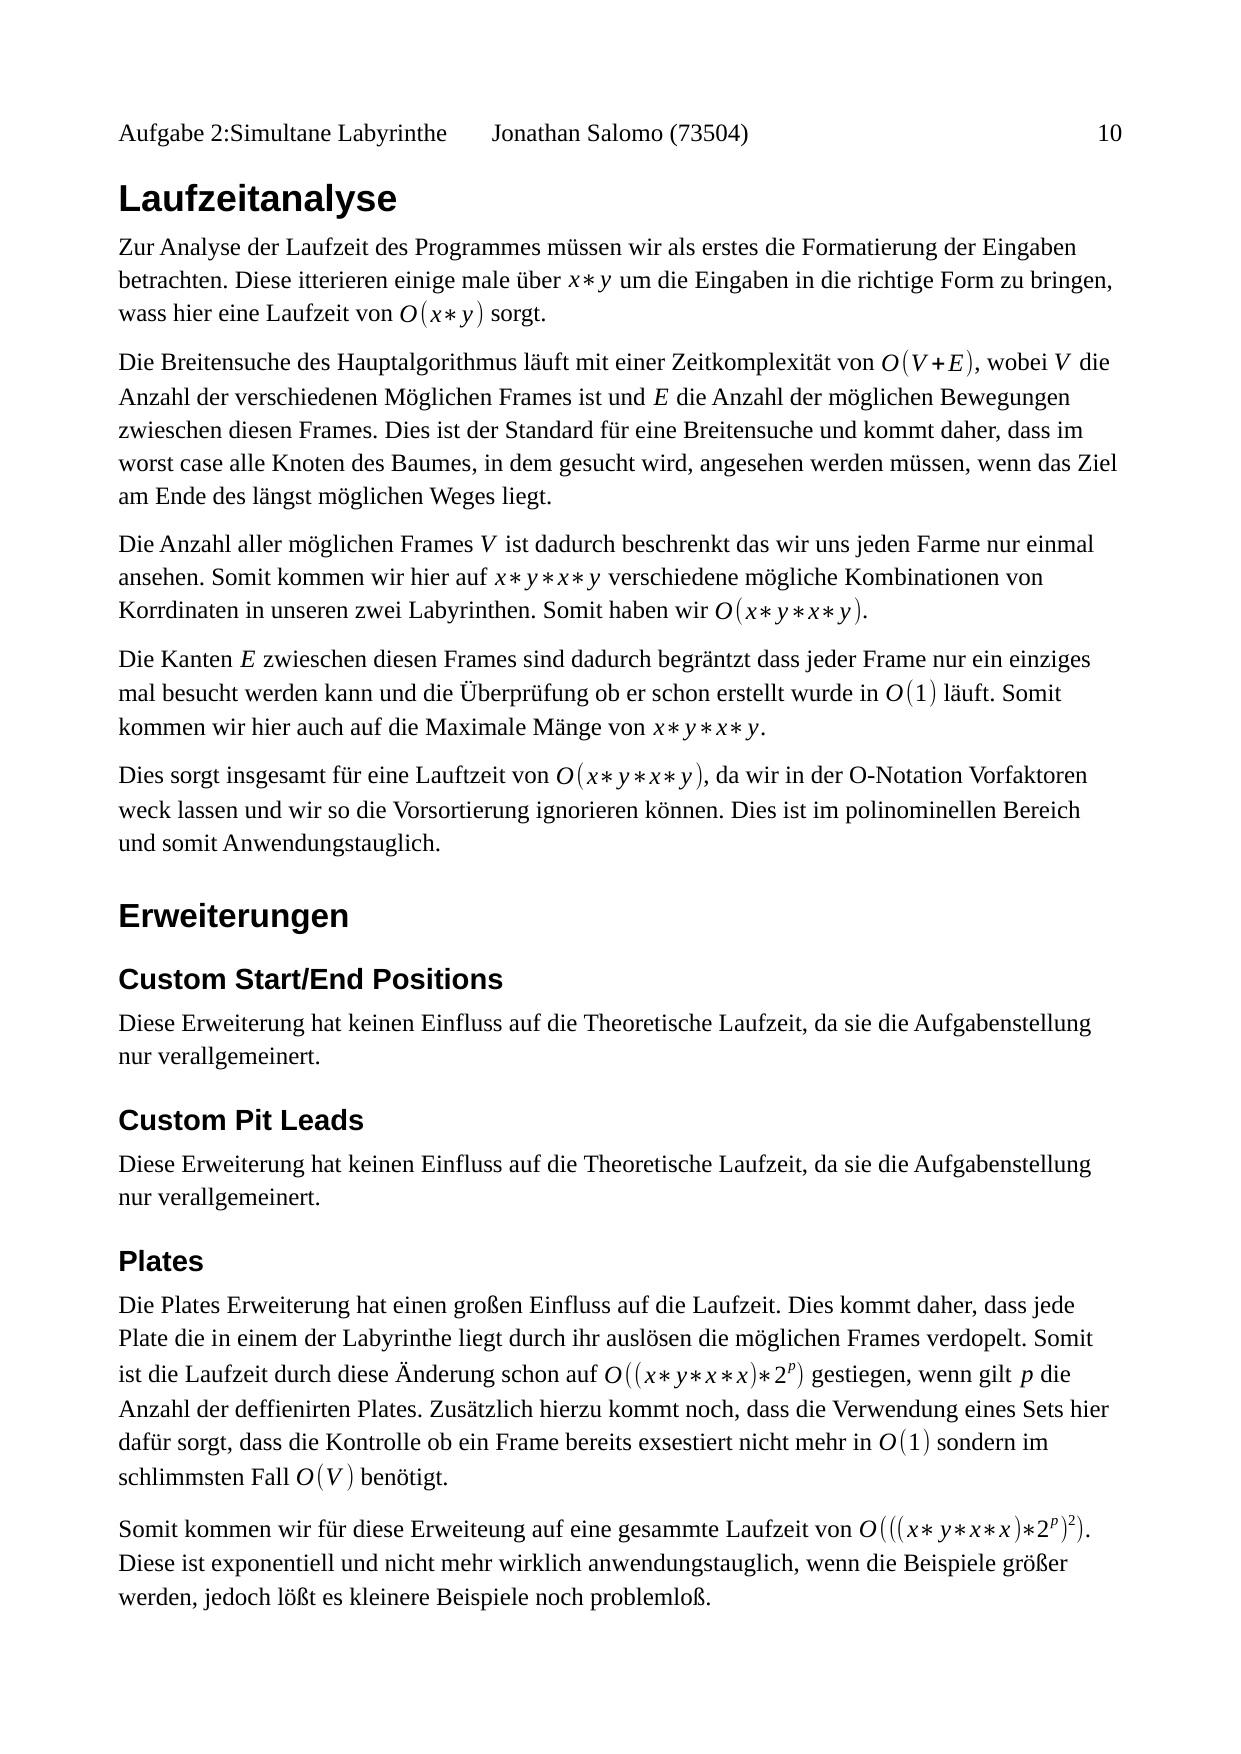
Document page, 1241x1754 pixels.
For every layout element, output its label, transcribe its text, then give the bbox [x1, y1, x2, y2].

subtitle Laufzeitanalyse [118, 176, 1122, 219]
subtitle Plates [118, 1244, 1122, 1278]
text Diese Erweiterung hat keinen Einfluss auf die Theoretische Laufzeit, da sie die Aufgabenstellung nur verallgemeinert. [118, 1008, 1122, 1070]
subtitle Erweiterungen [118, 896, 1122, 935]
text Diese Erweiterung hat keinen Einfluss auf die Theoretische Laufzeit, da sie die Aufgabenstellung nur verallgemeinert. [118, 1149, 1122, 1211]
text Die Anzahl aller möglichen Frames ist dadurch beschrenkt das wir uns jeden Farme nur einmal ansehen. Somit kommen wir hier auf verschiedene mögliche Kombinationen von Korrdinaten in unseren zwei Labyrinthen. Somit haben wir . [118, 529, 1122, 626]
text Die Breitensuche des Hauptalgorithmus läuft mit einer Zeitkomplexität von , wobei die Anzahl der verschiedenen Möglichen Frames ist und die Anzahl der möglichen Bewegungen zwieschen diesen Frames. Dies ist der Standard für eine Breitensuche und kommt daher, dass im worst case alle Knoten des Baumes, in dem gesucht wird, angesehen werden müssen, wenn das Ziel am Ende des längst möglichen Weges liegt. [118, 347, 1122, 510]
text Somit kommen wir für diese Erweiteung auf eine gesammte Laufzeit von . Diese ist exponentiell und nicht mehr wirklich anwendungstauglich, wenn die Beispiele größer werden, jedoch lößt es kleinere Beispiele noch problemloß. [118, 1511, 1122, 1610]
text Die Plates Erweiterung hat einen großen Einfluss auf die Laufzeit. Dies kommt daher, dass jede Plate die in einem der Labyrinthe liegt durch ihr auslösen die möglichen Frames verdopelt. Somit ist die Laufzeit durch diese Änderung schon auf gestiegen, wenn gilt die Anzahl der deffienirten Plates. Zusätzlich hierzu kommt noch, dass die Verwendung eines Sets hier dafür sorgt, dass die Kontrolle ob ein Frame bereits exsestiert nicht mehr in sondern im schlimmsten Fall benötigt. [118, 1291, 1122, 1492]
text Die Kanten zwieschen diesen Frames sind dadurch begräntzt dass jeder Frame nur ein einziges mal besucht werden kann und die Überprüfung ob er schon erstellt wurde in läuft. Somit kommen wir hier auch auf die Maximale Mänge von . [118, 644, 1122, 741]
subtitle Custom Pit Leads [118, 1103, 1122, 1137]
subtitle Custom Start/End Positions [118, 962, 1122, 996]
text Dies sorgt insgesamt für eine Lauftzeit von , da wir in der O-Notation Vorfaktoren weck lassen und wir so die Vorsortierung ignorieren können. Dies ist im polinominellen Bereich und somit Anwendungstauglich. [118, 760, 1122, 857]
text Zur Analyse der Laufzeit des Programmes müssen wir als erstes die Formatierung der Eingaben betrachten. Diese itterieren einige male über um die Eingaben in die richtige Form zu bringen, wass hier eine Laufzeit von sorgt. [118, 232, 1122, 329]
